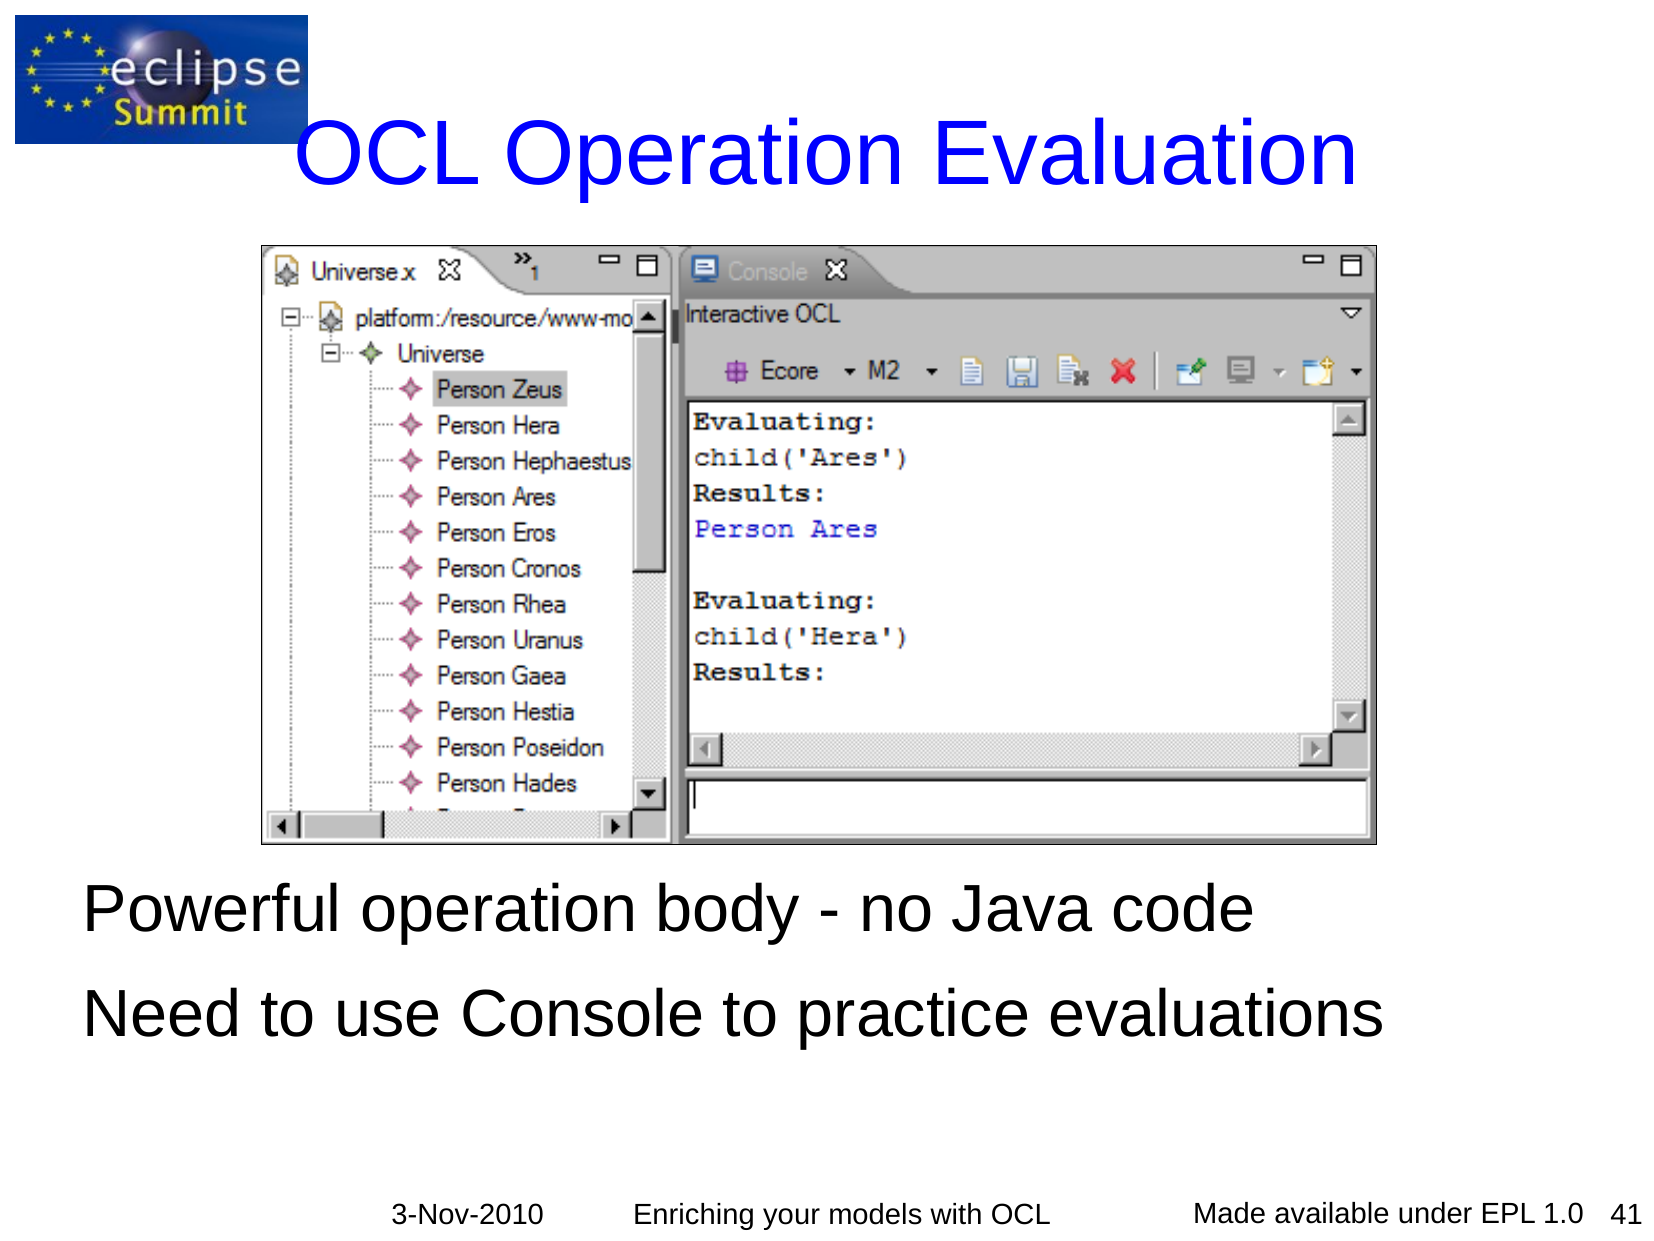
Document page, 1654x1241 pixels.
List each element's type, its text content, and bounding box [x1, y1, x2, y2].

picture [15, 15, 308, 144]
picture [261, 245, 1377, 845]
list Powerful operation body - no Java code Need to use Console to practice evaluations [82, 871, 1571, 1094]
title OCL Operation Evaluation [82, 56, 1571, 250]
